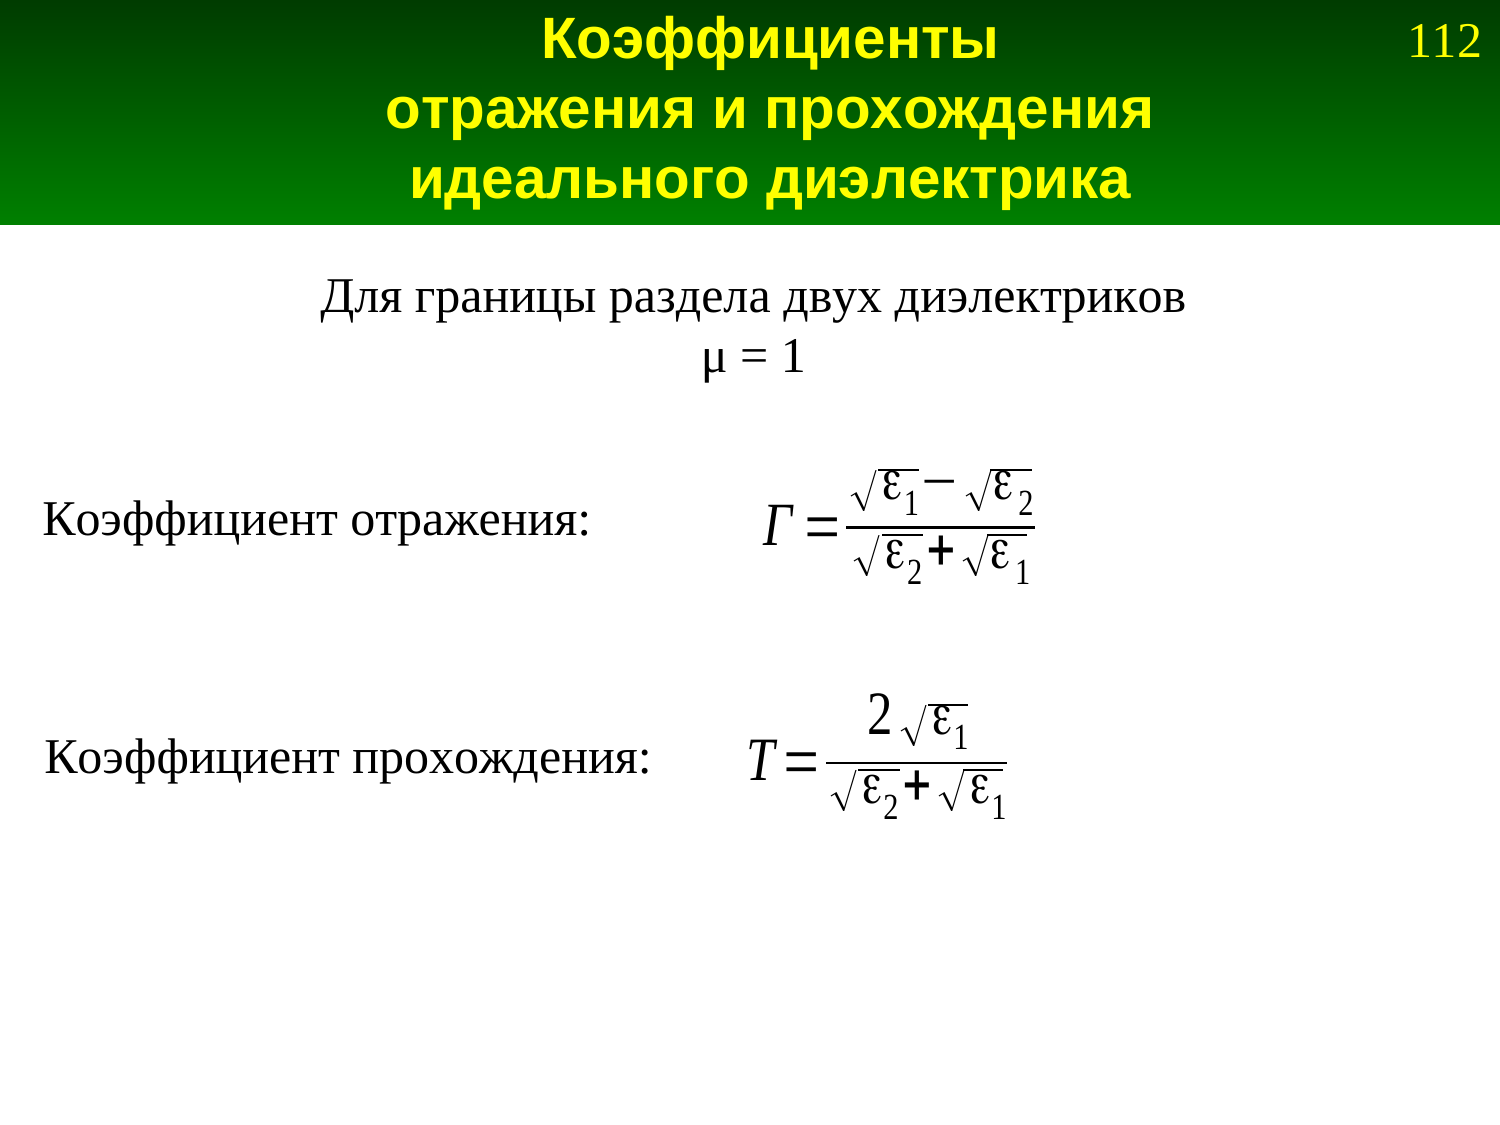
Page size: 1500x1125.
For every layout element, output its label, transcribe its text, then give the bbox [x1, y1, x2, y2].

text_box Коэффициент отражения: [27, 478, 607, 554]
text_box Коэффициент прохождения: [29, 715, 667, 791]
chart [747, 464, 1051, 591]
text_box Для границы раздела двух диэлектриков μ = 1 [305, 254, 1202, 390]
title Коэффициенты отражения и прохождения идеального диэлектрика [100, 0, 1441, 219]
chart [733, 680, 1023, 826]
